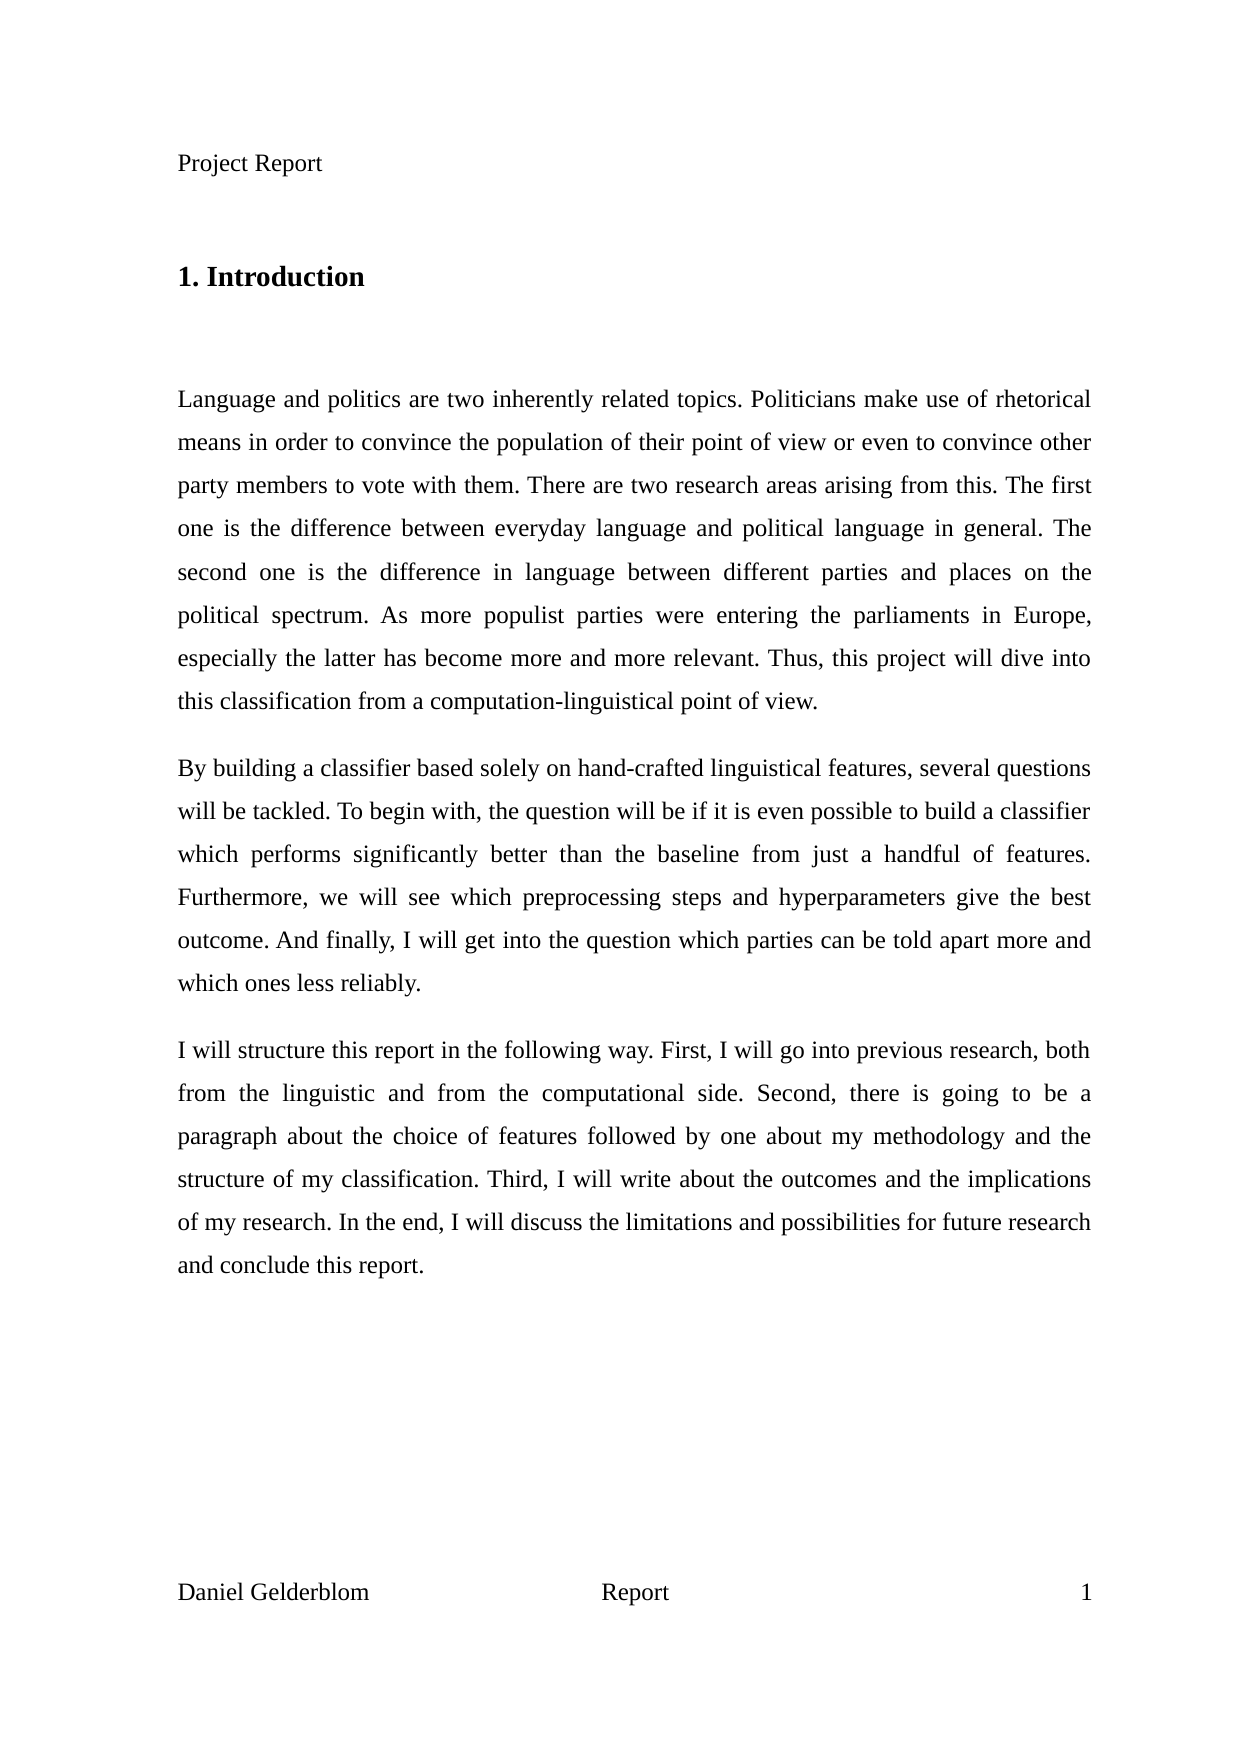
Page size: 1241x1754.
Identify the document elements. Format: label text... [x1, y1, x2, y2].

text By building a classifier based solely on hand-crafted linguistical features, several questions will be tackled. To begin with, the question will be if it is even possible to build a classifier which performs significantly better than the baseline from just a handful of features. Furthermore, we will see which preprocessing steps and hyperparameters give the best outcome. And finally, I will get into the question which parties can be told apart more and which ones less reliably. [177, 753, 1093, 997]
text Language and politics are two inherently related topics. Politicians make use of rhetorical means in order to convince the population of their point of view or even to convince other party members to vote with them. There are two research areas arising from this. The first one is the difference between everyday language and political language in general. The second one is the difference in language between different parties and places on the political spectrum. As more populist parties were entering the parliaments in Europe, especially the latter has become more and more relevant. Thus, this project will dive into this classification from a computation-linguistical point of view. [177, 384, 1093, 715]
text I will structure this report in the following way. First, I will go into previous research, both from the linguistic and from the computational side. Second, there is going to be a paragraph about the choice of features followed by one about my methodology and the structure of my classification. Third, I will write about the outcomes and the implications of my research. In the end, I will discuss the limitations and possibilities for future research and conclude this report. [177, 1035, 1093, 1279]
subtitle 1. Introduction [177, 259, 1093, 293]
